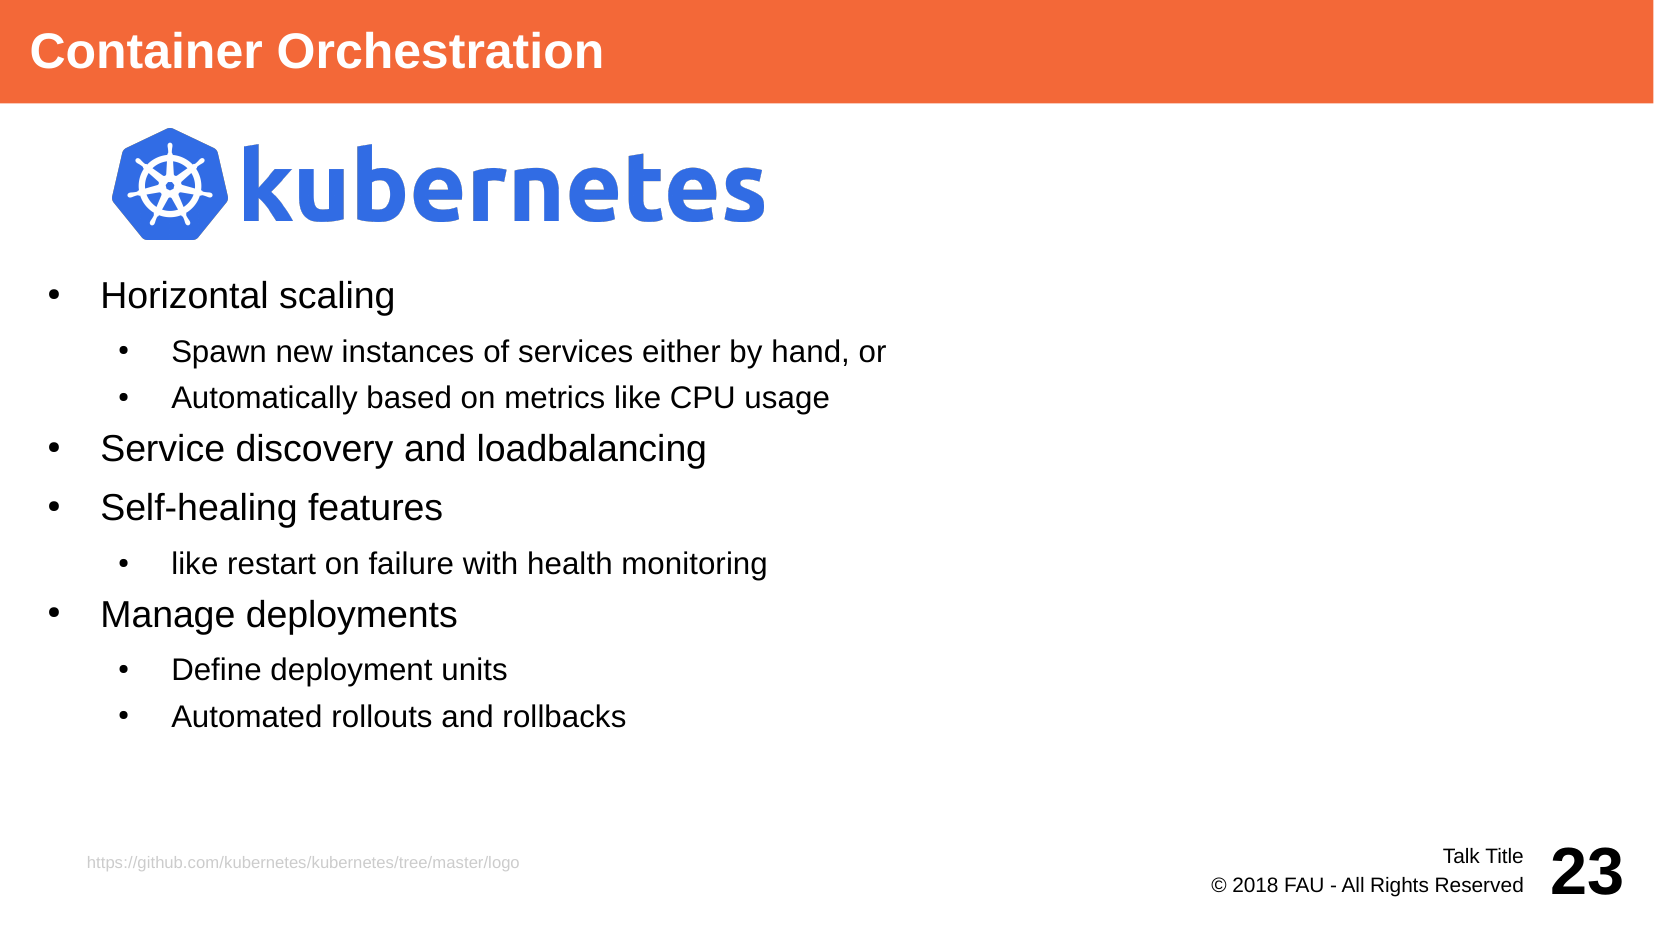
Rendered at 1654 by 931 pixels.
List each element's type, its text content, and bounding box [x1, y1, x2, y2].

picture [112, 128, 228, 241]
picture [244, 144, 764, 222]
text_box https://github.com/kubernetes/kubernetes/tree/master/logo [75, 831, 1051, 894]
title Container Orchestration [0, 0, 1654, 104]
list Horizontal scaling Spawn new instances of services either by hand, or Automatically based on metrics like CPU usage Service discovery and loadbalancing Self-healing features like restart on failure with health monitoring Manage deployments Define deployment units Automated rollouts and rollbacks [29, 274, 1625, 472]
